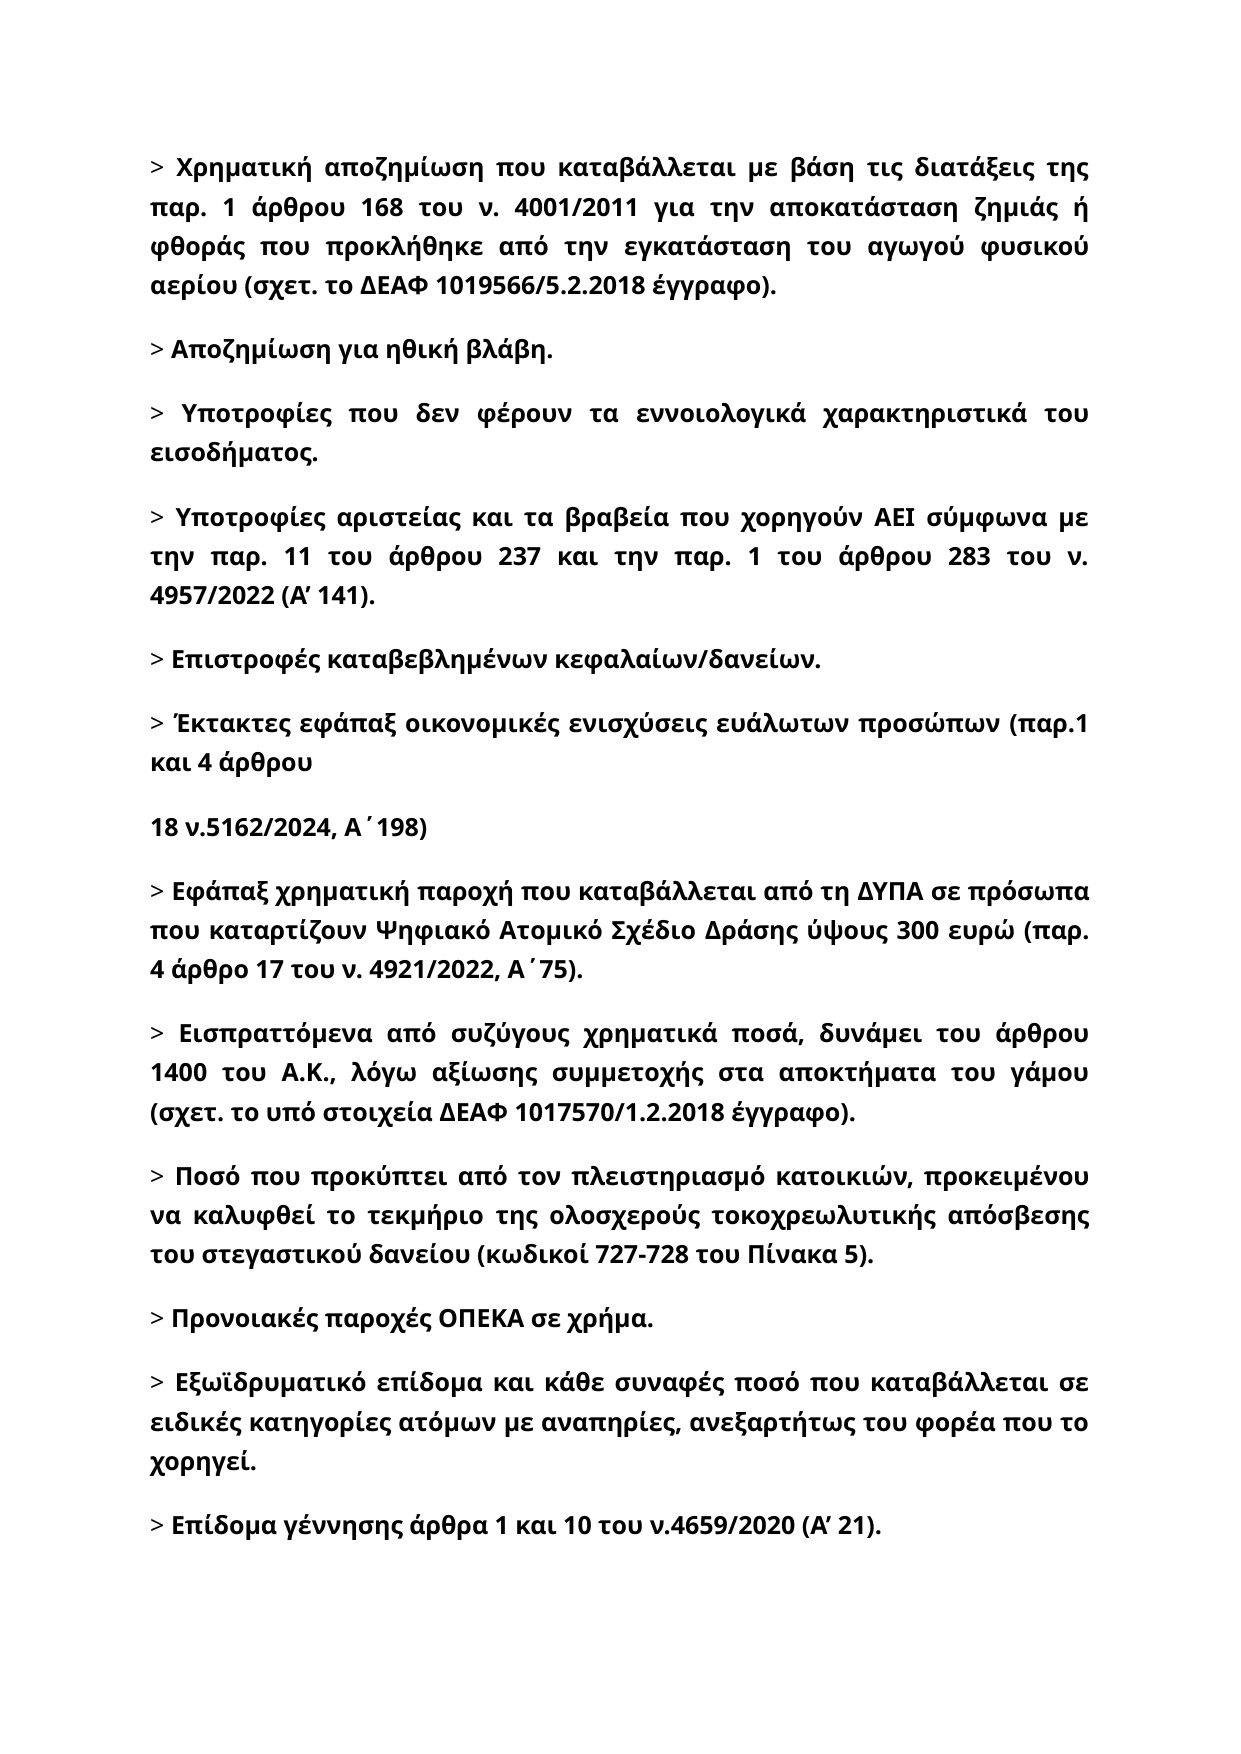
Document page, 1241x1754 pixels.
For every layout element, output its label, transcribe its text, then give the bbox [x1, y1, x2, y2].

text > Αποζημίωση για ηθική βλάβη. [150, 332, 1090, 366]
text > Υποτροφίες αριστείας και τα βραβεία που χορηγούν ΑΕΙ σύμφωνα με την παρ. 11 του άρθρου 237 και την παρ. 1 του άρθρου 283 του ν. 4957/2022 (Α’ 141). [150, 499, 1090, 612]
text > Υποτροφίες που δεν φέρουν τα εννοιολογικά χαρακτηριστικά του εισοδήματος. [150, 396, 1090, 469]
text > Έκτακτες εφάπαξ οικονομικές ενισχύσεις ευάλωτων προσώπων (παρ.1 και 4 άρθρου [150, 706, 1090, 779]
text > Εφάπαξ χρηματική παροχή που καταβάλλεται από τη ΔΥΠΑ σε πρόσωπα που καταρτίζουν Ψηφιακό Ατομικό Σχέδιο Δράσης ύψους 300 ευρώ (παρ. 4 άρθρο 17 του ν. 4921/2022, Α΄75). [150, 873, 1090, 986]
text > Επίδομα γέννησης άρθρα 1 και 10 του ν.4659/2020 (Α’ 21). [150, 1507, 1090, 1542]
text > Χρηματική αποζημίωση που καταβάλλεται με βάση τις διατάξεις της παρ. 1 άρθρου 168 του ν. 4001/2011 για την αποκατάσταση ζημιάς ή φθοράς που προκλήθηκε από την εγκατάσταση του αγωγού φυσικού αερίου (σχετ. το ΔΕΑΦ 1019566/5.2.2018 έγγραφο). [150, 150, 1090, 302]
text > Ποσό που προκύπτει από τον πλειστηριασμό κατοικιών, προκειμένου να καλυφθεί το τεκμήριο της ολοσχερούς τοκοχρεωλυτικής απόσβεσης του στεγαστικού δανείου (κωδικοί 727-728 του Πίνακα 5). [150, 1158, 1090, 1271]
text > Επιστροφές καταβεβλημένων κεφαλαίων/δανείων. [150, 642, 1090, 676]
text > Εισπραττόμενα από συζύγους χρηματικά ποσά, δυνάμει του άρθρου 1400 του Α.Κ., λόγω αξίωσης συμμετοχής στα αποκτήματα του γάμου (σχετ. το υπό στοιχεία ΔΕΑΦ 1017570/1.2.2018 έγγραφο). [150, 1016, 1090, 1128]
text 18 ν.5162/2024, Α΄198) [150, 809, 1090, 843]
text > Εξωϊδρυματικό επίδομα και κάθε συναφές ποσό που καταβάλλεται σε ειδικές κατηγορίες ατόμων με αναπηρίες, ανεξαρτήτως του φορέα που το χορηγεί. [150, 1365, 1090, 1477]
text > Προνοιακές παροχές ΟΠΕΚΑ σε χρήμα. [150, 1301, 1090, 1335]
